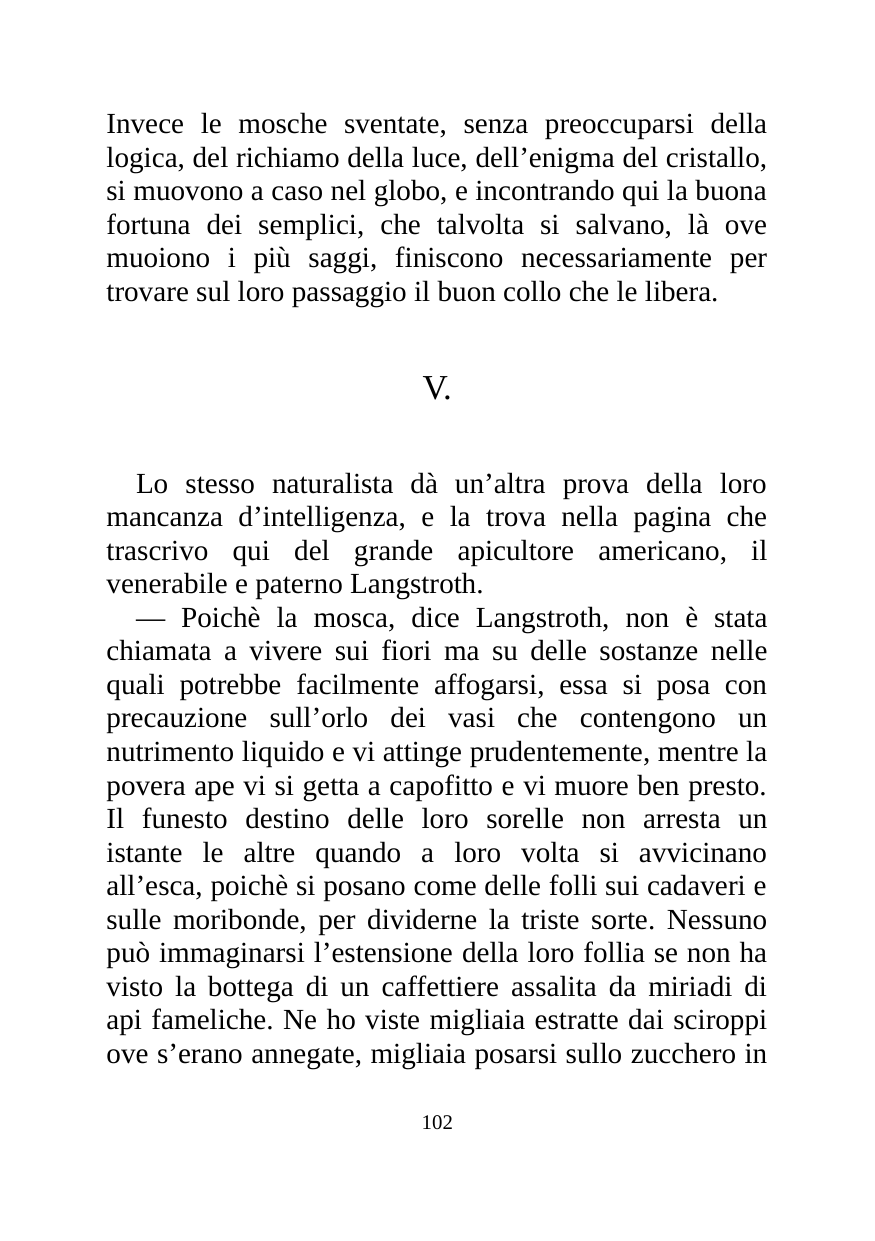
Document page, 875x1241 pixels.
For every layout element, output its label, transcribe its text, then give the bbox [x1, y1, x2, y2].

text — Poichè la mosca, dice Langstroth, non è stata chiamata a vivere sui fiori ma su delle sostanze nelle quali potrebbe facilmente affogarsi, essa si posa con precauzione sull’orlo dei vasi che contengono un nutrimento liquido e vi attinge prudentemente, mentre la povera ape vi si getta a capofitto e vi muore ben presto. Il funesto destino delle loro sorelle non arresta un istante le altre quando a loro volta si avvicinano all’esca, poichè si posano come delle folli sui cadaveri e sulle moribonde, per dividerne la triste sorte. Nessuno può immaginarsi l’estensione della loro follia se non ha visto la bottega di un caffettiere assalita da miriadi di api fameliche. Ne ho viste migliaia estratte dai sciroppi ove s’erano annegate, migliaia posarsi sullo zucchero in [106, 600, 768, 1069]
text Lo stesso naturalista dà un’altra prova della loro mancanza d’intelligenza, e la trova nella pagina che trascrivo qui del grande apicultore americano, il venerabile e paterno Langstroth. [106, 466, 768, 600]
subtitle V. [106, 367, 768, 407]
text Invece le mosche sventate, senza preoccuparsi della logica, del richiamo della luce, dell’enigma del cristallo, si muovono a caso nel globo, e incontrando qui la buona fortuna dei semplici, che talvolta si salvano, là ove muoiono i più saggi, finiscono necessariamente per trovare sul loro passaggio il buon collo che le libera. [106, 106, 768, 307]
